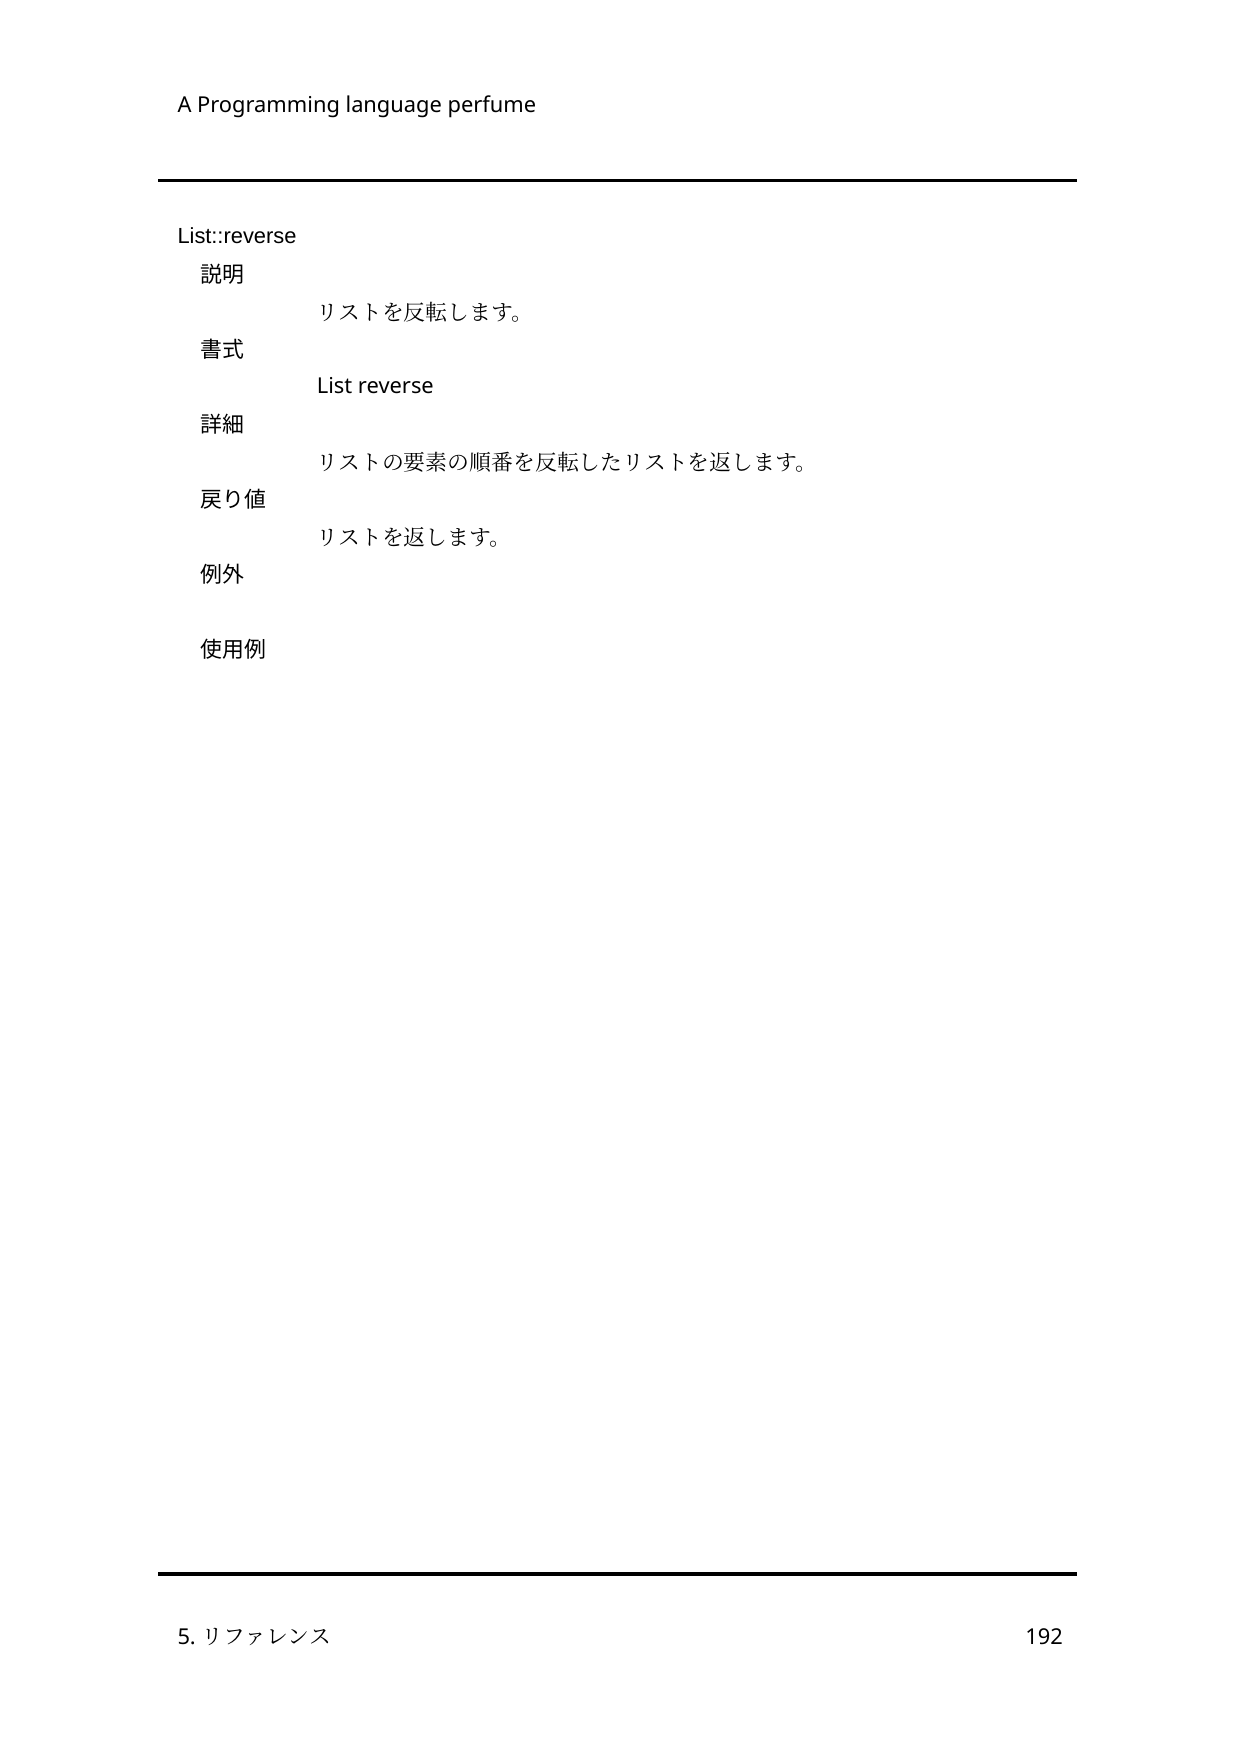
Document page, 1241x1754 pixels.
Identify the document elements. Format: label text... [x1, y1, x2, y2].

table_cell [317, 554, 1063, 629]
table_cell 書式 [200, 329, 317, 404]
table_header 説明 [200, 254, 317, 329]
table_cell List reverse [317, 329, 1063, 404]
subtitle List::reverse [177, 217, 1063, 254]
table_header リストを反転します。 [317, 254, 1063, 329]
table_cell [317, 629, 1063, 704]
table_cell 例外 [200, 554, 317, 629]
table_cell 詳細 [200, 404, 317, 479]
table_cell リストを返します。 [317, 479, 1063, 554]
table_cell 戻り値 [200, 479, 317, 554]
table_cell 使用例 [200, 629, 317, 704]
table_cell リストの要素の順番を反転したリストを返します。 [317, 404, 1063, 479]
